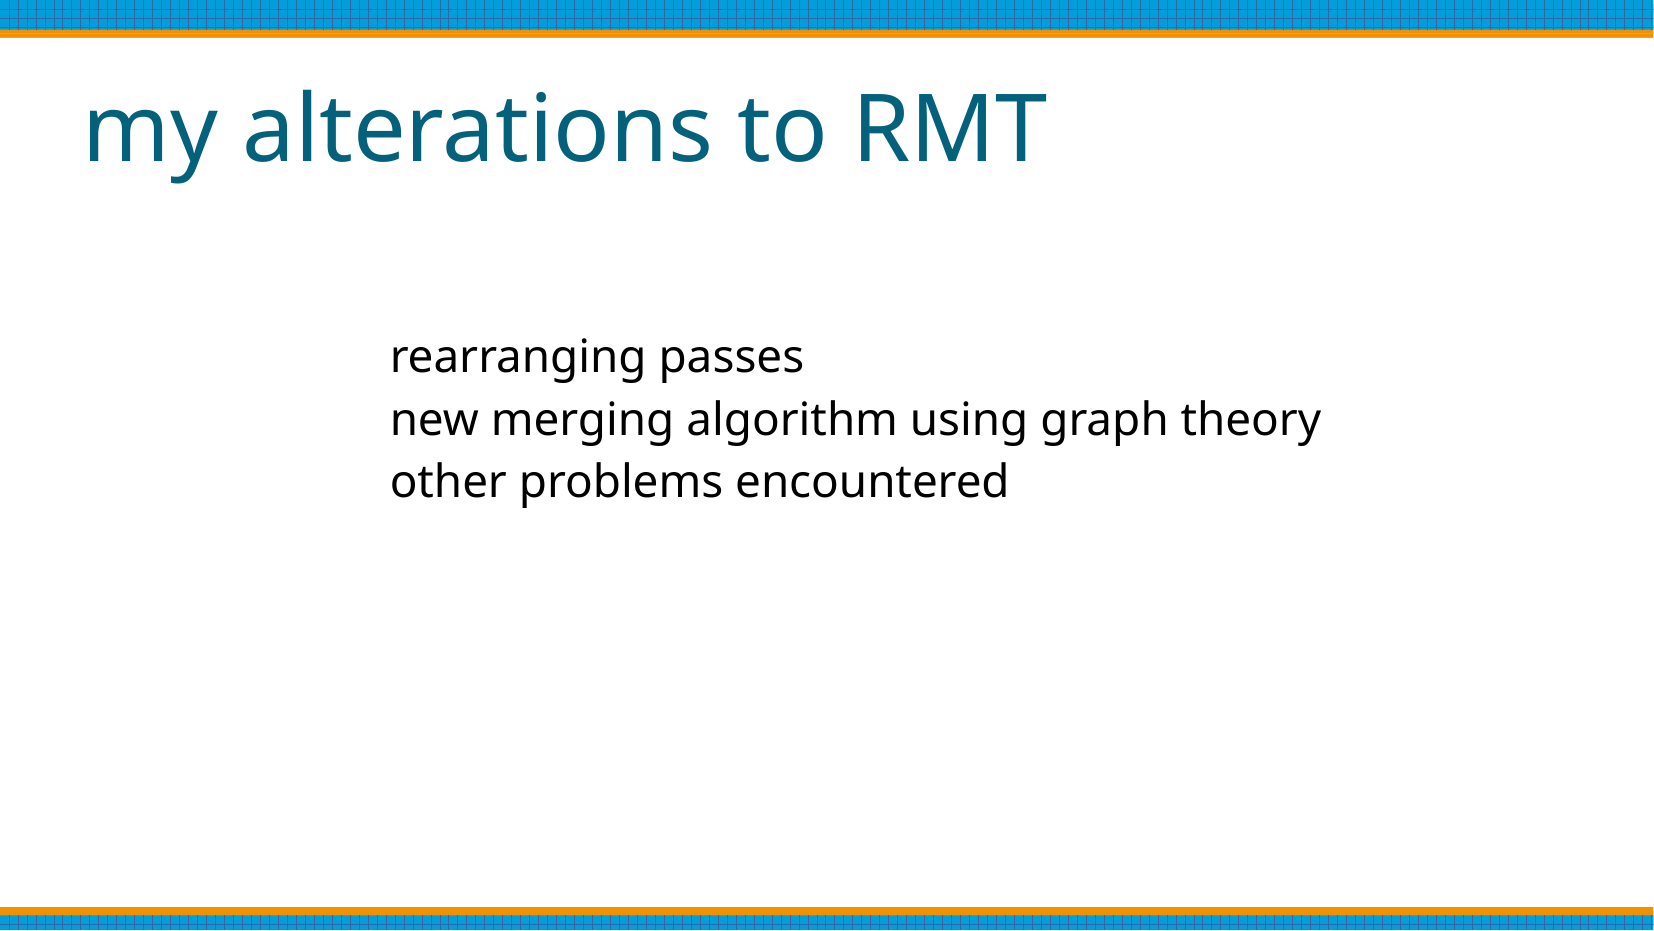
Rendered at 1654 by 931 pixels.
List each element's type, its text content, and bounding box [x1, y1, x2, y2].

text_box rearranging passes new merging algorithm using graph theory other problems encountered [383, 317, 1327, 518]
title my alterations to RMT [82, 44, 1571, 207]
